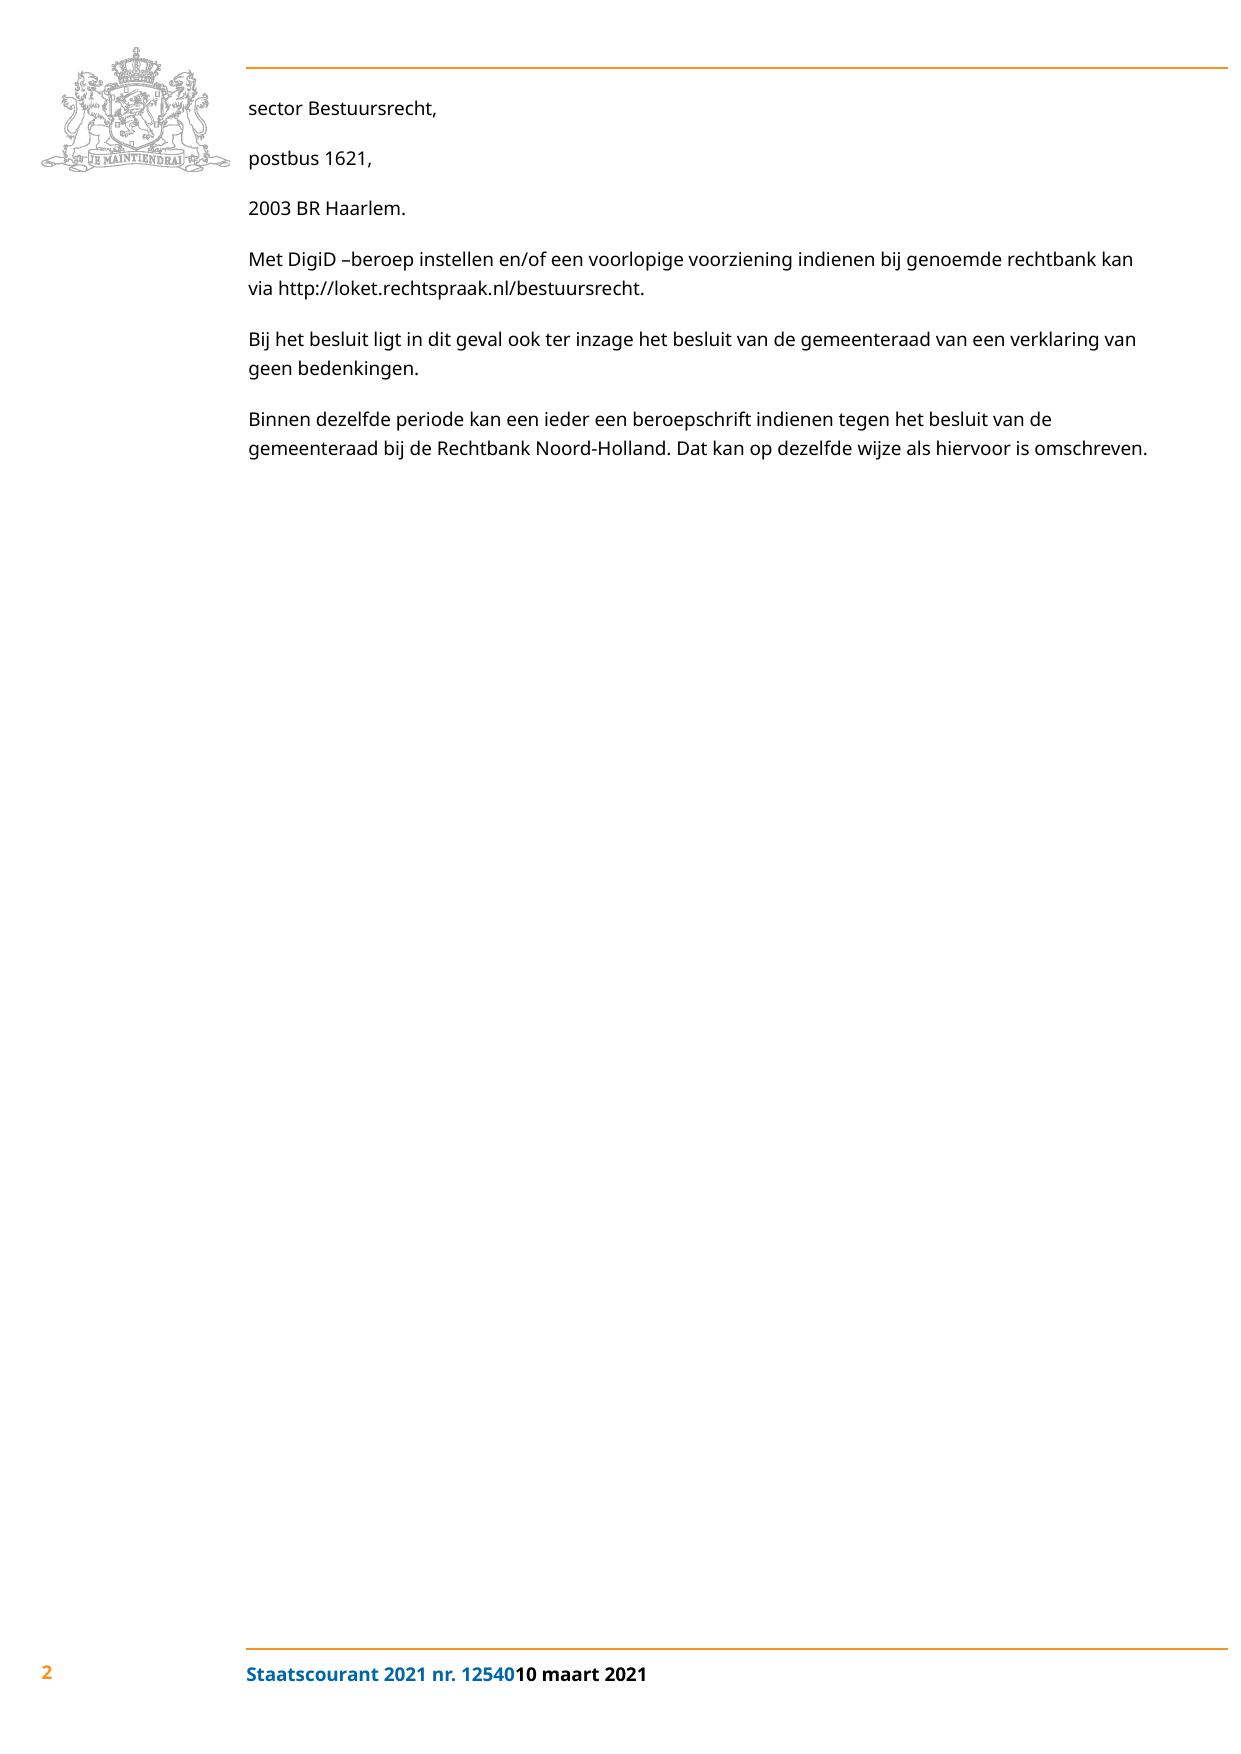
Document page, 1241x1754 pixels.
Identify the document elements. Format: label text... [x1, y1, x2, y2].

text postbus 1621, [248, 145, 1152, 171]
text Bij het besluit ligt in dit geval ook ter inzage het besluit van de gemeenteraad van een verklaring van geen bedenkingen. [248, 326, 1152, 381]
text Binnen dezelfde periode kan een ieder een beroepschrift indienen tegen het besluit van de gemeenteraad bij de Rechtbank Noord-Holland. Dat kan op dezelfde wijze als hiervoor is omschreven. [248, 406, 1152, 461]
text 2003 BR Haarlem. [248, 196, 1152, 221]
text sector Bestuursrecht, [248, 95, 1152, 121]
text Met DigiD –beroep instellen en/of een voorlopige voorziening indienen bij genoemde rechtbank kan via http://loket.rechtspraak.nl/bestuursrecht. [248, 246, 1152, 301]
picture [41, 47, 231, 172]
